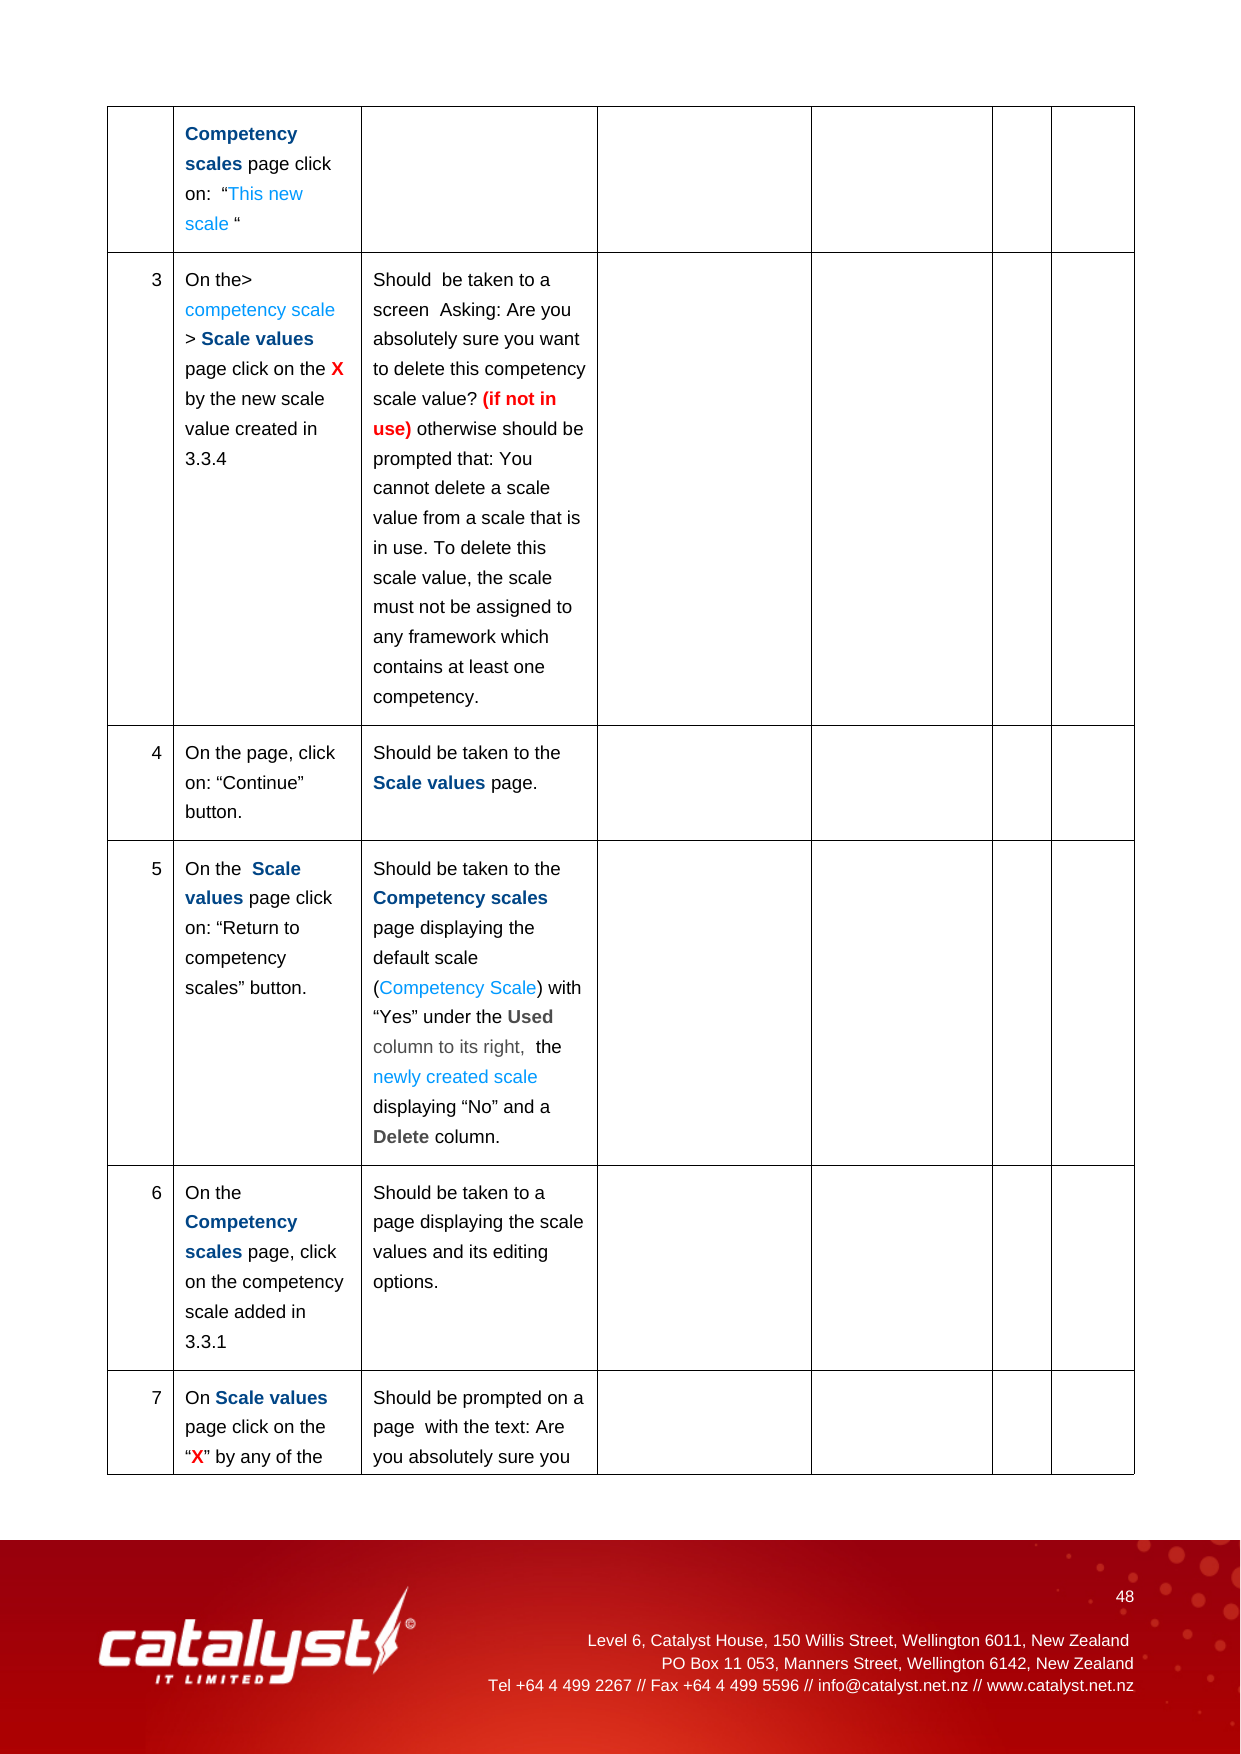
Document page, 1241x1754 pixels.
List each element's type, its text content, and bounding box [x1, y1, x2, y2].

table_cell [598, 107, 811, 252]
table_cell On the Scale values page click on: “Return to competency scales” button. [174, 841, 361, 1164]
table_cell [812, 253, 992, 725]
table_cell [993, 1166, 1051, 1369]
table_cell [598, 1166, 811, 1369]
table_cell [598, 1371, 811, 1473]
table_cell 3 [108, 253, 173, 725]
table_cell [993, 107, 1051, 252]
table_cell [598, 726, 811, 840]
table_cell [1052, 841, 1134, 1164]
table_cell [1052, 253, 1134, 725]
table_cell 6 [108, 1166, 173, 1369]
table_cell Should be taken to the Competency scales page displaying the default scale (Competency Scale) with “Yes” under the Used column to its right, the newly created scale displaying “No” and a Delete column. [362, 841, 597, 1164]
table_cell [812, 107, 992, 252]
table_cell [108, 107, 173, 252]
table_cell [993, 726, 1051, 840]
table_cell On Scale values page click on the “X” by any of the [174, 1371, 361, 1473]
table_cell [362, 107, 597, 252]
table_cell [993, 1371, 1051, 1473]
table_cell Should be taken to a screen Asking: Are you absolutely sure you want to delete this competency scale value? (if not in use) otherwise should be prompted that: You cannot delete a scale value from a scale that is in use. To delete this scale value, the scale must not be assigned to any framework which contains at least one competency. [362, 253, 597, 725]
table_cell 4 [108, 726, 173, 840]
table_cell [812, 726, 992, 840]
table_cell [1052, 1371, 1134, 1473]
table_cell Competency scales page click on: “This new scale “ [174, 107, 361, 252]
table_cell [812, 1166, 992, 1369]
table_cell On the Competency scales page, click on the competency scale added in 3.3.1 [174, 1166, 361, 1369]
table_cell [1052, 107, 1134, 252]
table_cell On the page, click on: “Continue” button. [174, 726, 361, 840]
table_cell 7 [108, 1371, 173, 1473]
table_cell Should be prompted on a page with the text: Are you absolutely sure you [362, 1371, 597, 1473]
table_cell Should be taken to the Scale values page. [362, 726, 597, 840]
picture [0, 1540, 1241, 1754]
table_cell [598, 841, 811, 1164]
table_cell [1052, 726, 1134, 840]
table_cell Should be taken to a page displaying the scale values and its editing options. [362, 1166, 597, 1369]
table_cell [993, 841, 1051, 1164]
table_cell [812, 841, 992, 1164]
table_cell [1052, 1166, 1134, 1369]
table_cell [812, 1371, 992, 1473]
table_cell 5 [108, 841, 173, 1164]
table_cell [993, 253, 1051, 725]
table_cell [598, 253, 811, 725]
table_cell On the> competency scale > Scale values page click on the X by the new scale value created in 3.3.4 [174, 253, 361, 725]
